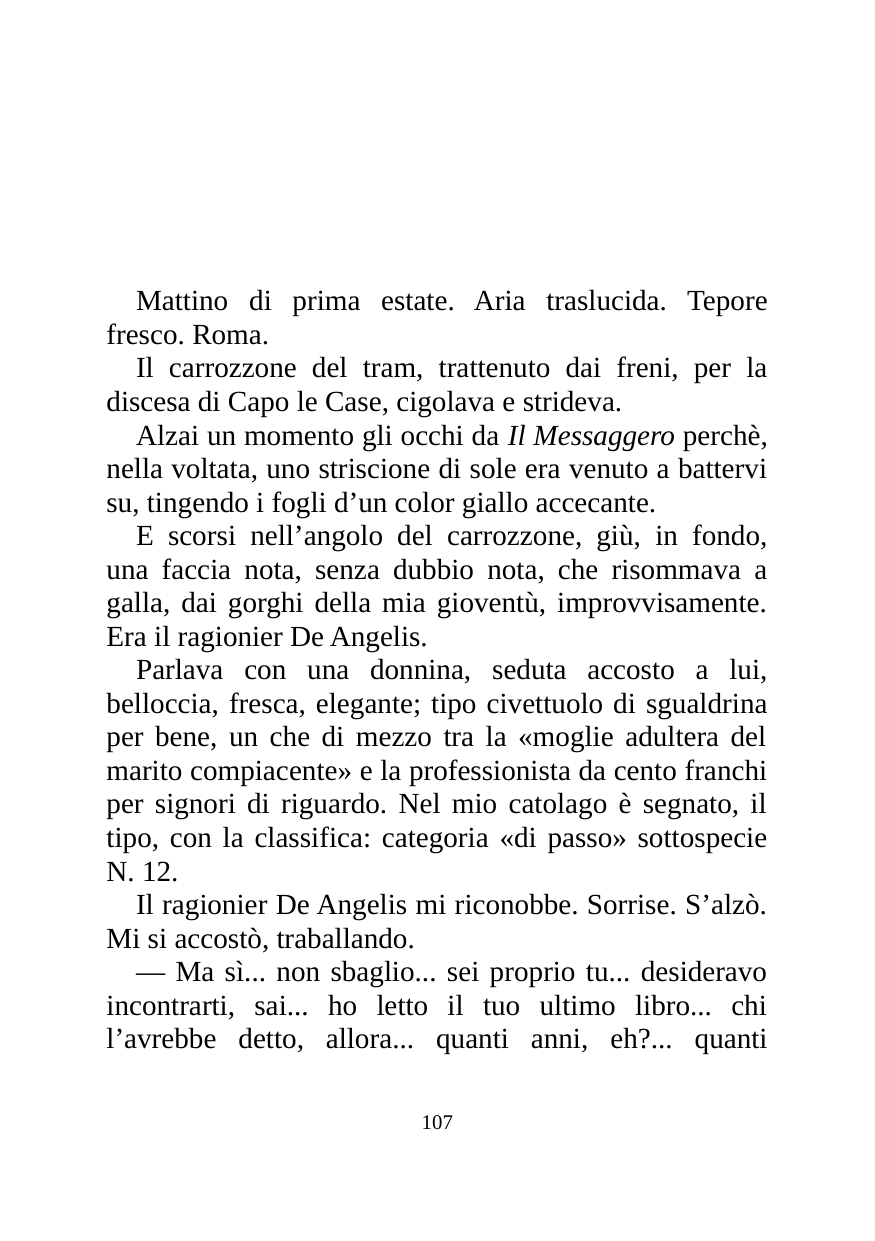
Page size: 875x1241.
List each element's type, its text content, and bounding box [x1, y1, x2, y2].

text Alzai un momento gli occhi da Il Messaggero perchè, nella voltata, uno striscione di sole era venuto a battervi su, tingendo i fogli d’un color giallo accecante. [106, 418, 768, 518]
text E scorsi nell’angolo del carrozzone, giù, in fondo, una faccia nota, senza dubbio nota, che risommava a galla, dai gorghi della mia gioventù, improvvisamente. Era il ragionier De Angelis. [106, 518, 768, 652]
text — Ma sì... non sbaglio... sei proprio tu... desideravo incontrarti, sai... ho letto il tuo ultimo libro... chi l’avrebbe detto, allora... quanti anni, eh?... quanti [106, 954, 768, 1055]
text Il carrozzone del tram, trattenuto dai freni, per la discesa di Capo le Case, cigolava e strideva. [106, 351, 768, 418]
text Il ragionier De Angelis mi riconobbe. Sorrise. S’alzò. Mi si accostò, traballando. [106, 887, 768, 954]
text Mattino di prima estate. Aria traslucida. Tepore fresco. Roma. [106, 283, 768, 351]
text Parlava con una donnina, seduta accosto a lui, belloccia, fresca, elegante; tipo civettuolo di sgualdrina per bene, un che di mezzo tra la «moglie adultera del marito compiacente» e la professionista da cento franchi per signori di riguardo. Nel mio catolago è segnato, il tipo, con la classifica: categoria «di passo» sottospecie N. 12. [106, 652, 768, 887]
